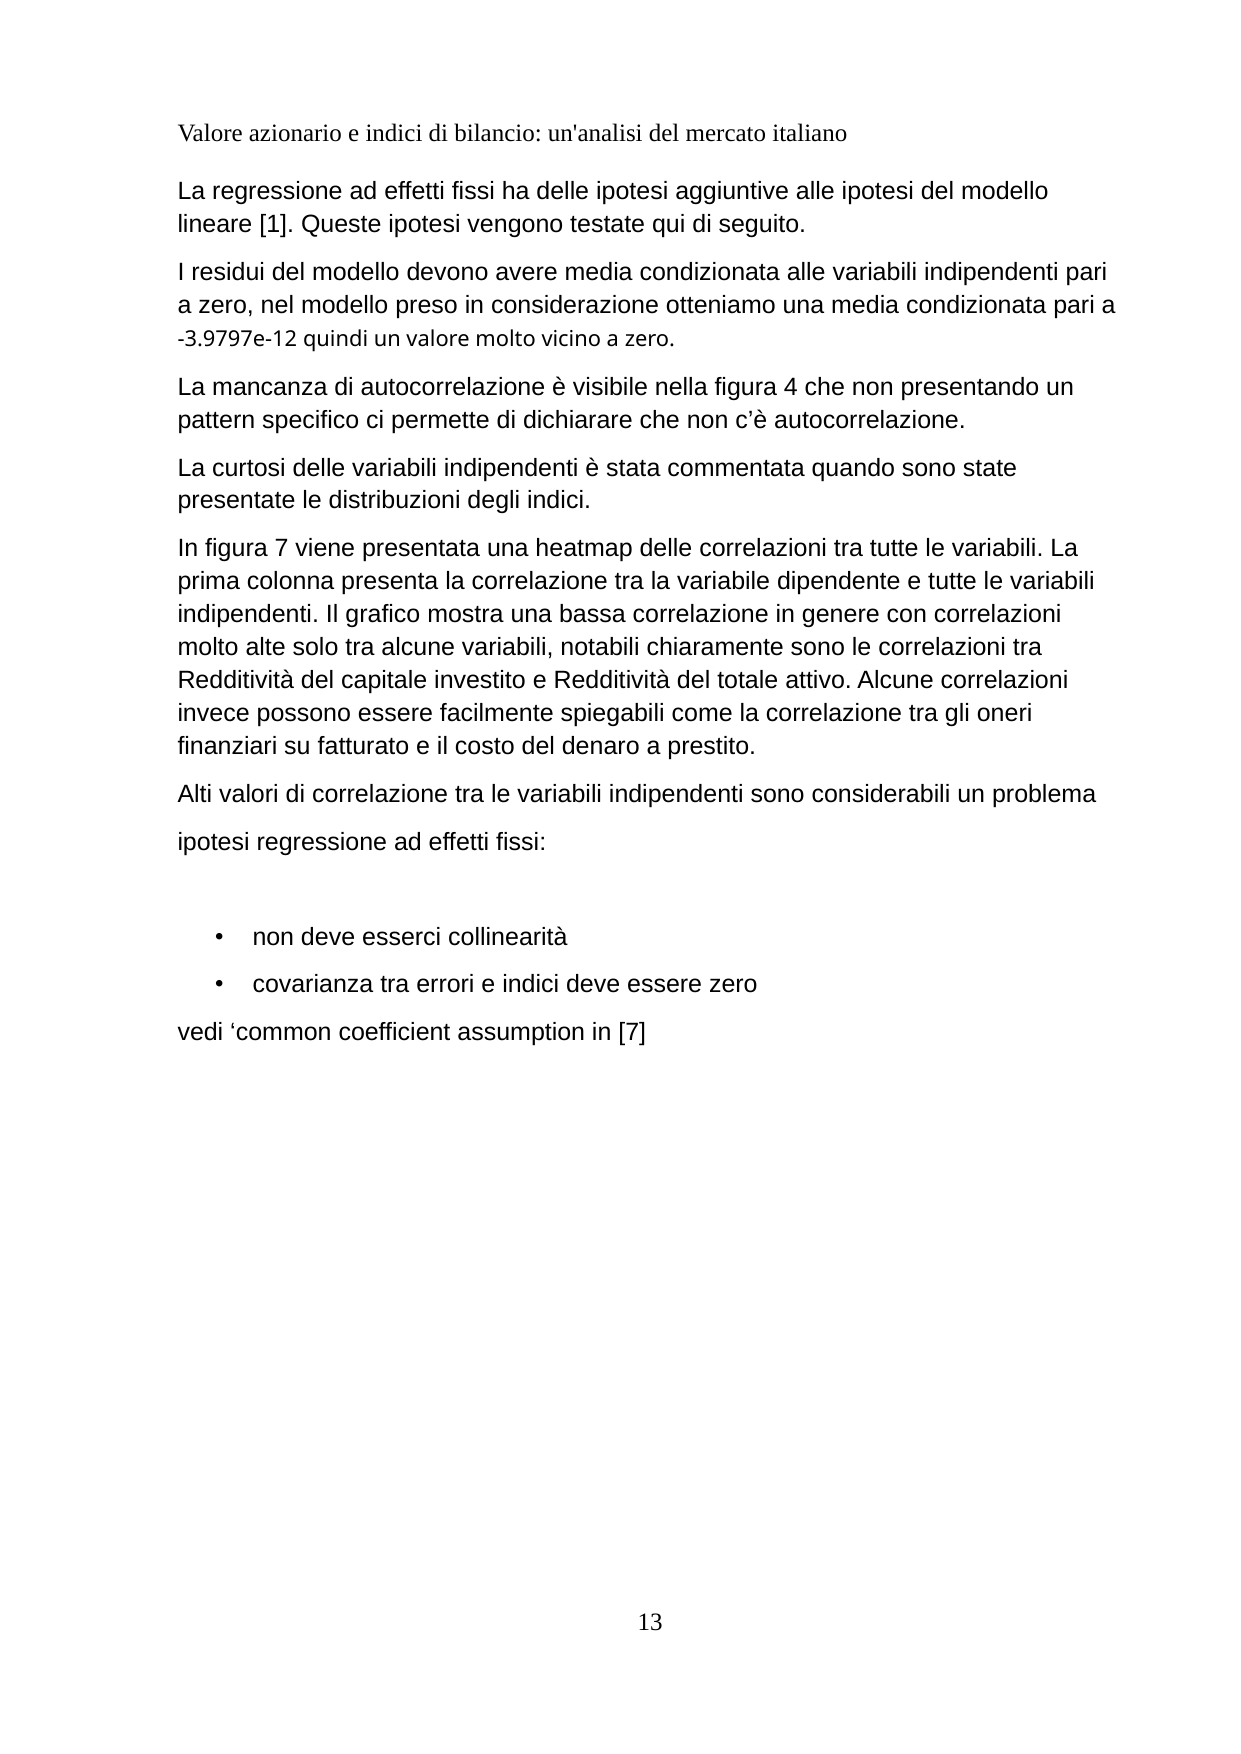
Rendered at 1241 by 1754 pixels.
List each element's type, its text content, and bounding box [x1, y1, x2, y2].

text vedi ‘common coefficient assumption in [7] [177, 1017, 1122, 1046]
list covarianza tra errori e indici deve essere zero [215, 969, 1122, 998]
text I residui del modello devono avere media condizionata alle variabili indipendenti pari a zero, nel modello preso in considerazione otteniamo una media condizionata pari a -3.9797e-12 quindi un valore molto vicino a zero. [177, 257, 1122, 353]
text ipotesi regressione ad effetti fissi: [177, 826, 1122, 855]
text La curtosi delle variabili indipendenti è stata commentata quando sono state presentate le distribuzioni degli indici. [177, 452, 1122, 514]
text La regressione ad effetti fissi ha delle ipotesi aggiuntive alle ipotesi del modello lineare [1]. Queste ipotesi vengono testate qui di seguito. [177, 176, 1122, 238]
text In figura 7 viene presentata una heatmap delle correlazioni tra tutte le variabili. La prima colonna presenta la correlazione tra la variabile dipendente e tutte le variabili indipendenti. Il grafico mostra una bassa correlazione in genere con correlazioni molto alte solo tra alcune variabili, notabili chiaramente sono le correlazioni tra Redditività del capitale investito e Redditività del totale attivo. Alcune correlazioni invece possono essere facilmente spiegabili come la correlazione tra gli oneri finanziari su fatturato e il costo del denaro a prestito. [177, 533, 1122, 760]
text La mancanza di autocorrelazione è visibile nella figura 4 che non presentando un pattern specifico ci permette di dichiarare che non c’è autocorrelazione. [177, 372, 1122, 434]
list non deve esserci collinearità [215, 922, 1122, 951]
text Alti valori di correlazione tra le variabili indipendenti sono considerabili un problema [177, 779, 1122, 808]
